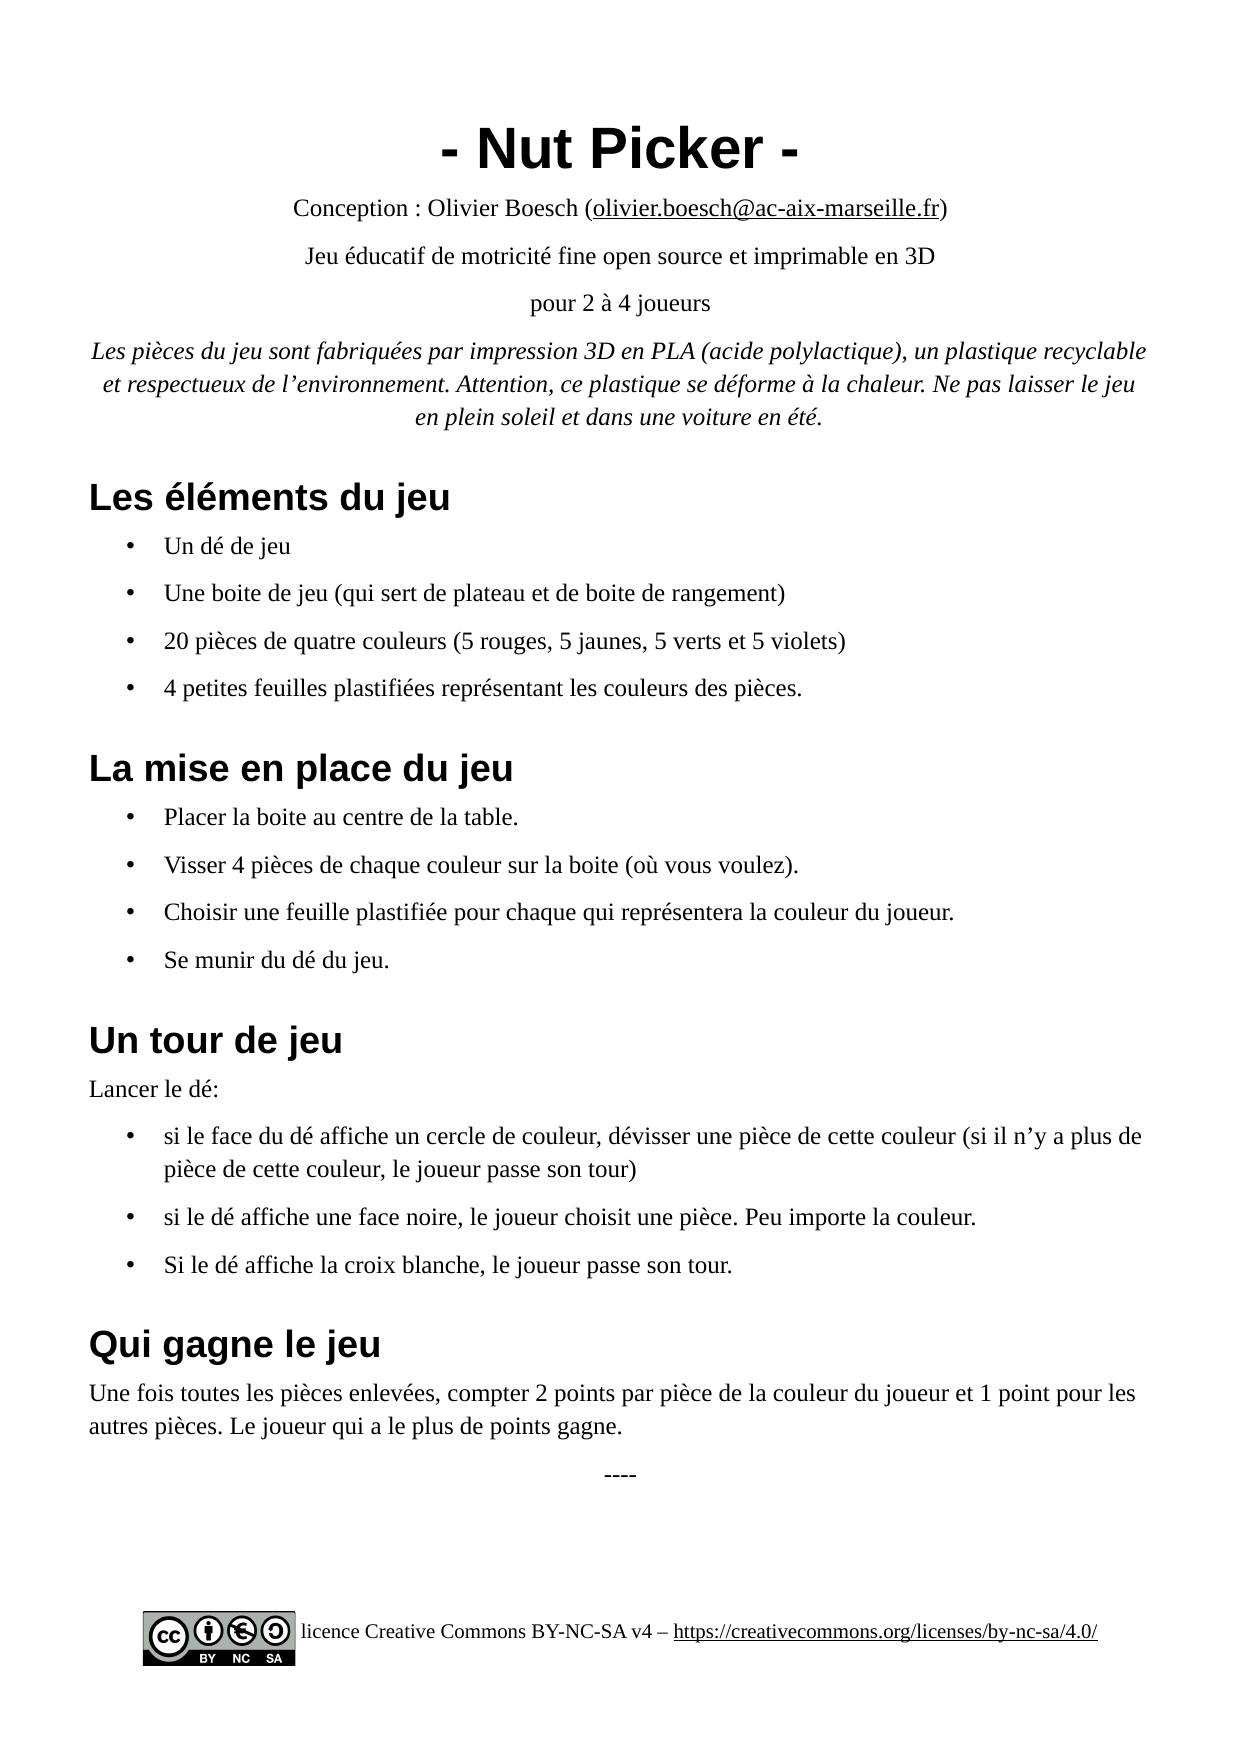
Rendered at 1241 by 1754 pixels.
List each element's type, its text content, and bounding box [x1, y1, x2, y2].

subtitle La mise en place du jeu [88, 746, 1152, 790]
list 20 pièces de quatre couleurs (5 rouges, 5 jaunes, 5 verts et 5 violets) [126, 626, 1152, 655]
text Les pièces du jeu sont fabriquées par impression 3D en PLA (acide polylactique), un plastique recyclable et respectueux de l’environnement. Attention, ce plastique se déforme à la chaleur. Ne pas laisser le jeu en plein soleil et dans une voiture en été. [88, 336, 1152, 431]
list Une boite de jeu (qui sert de plateau et de boite de rangement) [126, 578, 1152, 607]
text pour 2 à 4 joueurs [88, 288, 1152, 317]
list si le dé affiche une face noire, le joueur choisit une pièce. Peu importe la couleur. [126, 1202, 1152, 1231]
list Visser 4 pièces de chaque couleur sur la boite (où vous voulez). [126, 850, 1152, 879]
list Si le dé affiche la croix blanche, le joueur passe son tour. [126, 1250, 1152, 1278]
text Conception : Olivier Boesch (olivier.boesch@ac-aix-marseille.fr) [88, 193, 1152, 222]
text Jeu éducatif de motricité fine open source et imprimable en 3D [88, 241, 1152, 269]
list Un dé de jeu [126, 531, 1152, 559]
list Se munir du dé du jeu. [126, 945, 1152, 974]
text ---- [88, 1459, 1152, 1488]
list Placer la boite au centre de la table. [126, 802, 1152, 831]
text Lancer le dé: [88, 1074, 1152, 1103]
list 4 petites feuilles plastifiées représentant les couleurs des pièces. [126, 673, 1152, 702]
title - Nut Picker - [88, 113, 1152, 181]
list si le face du dé affiche un cercle de couleur, dévisser une pièce de cette couleur (si il n’y a plus de pièce de cette couleur, le joueur passe son tour) [126, 1121, 1152, 1183]
subtitle Les éléments du jeu [88, 474, 1152, 518]
text Une fois toutes les pièces enlevées, compter 2 points par pièce de la couleur du joueur et 1 point pour les autres pièces. Le joueur qui a le plus de points gagne. [88, 1378, 1152, 1440]
picture [142, 1611, 296, 1666]
list Choisir une feuille plastifiée pour chaque qui représentera la couleur du joueur. [126, 897, 1152, 926]
subtitle Un tour de jeu [88, 1018, 1152, 1061]
subtitle Qui gagne le jeu [88, 1322, 1152, 1366]
